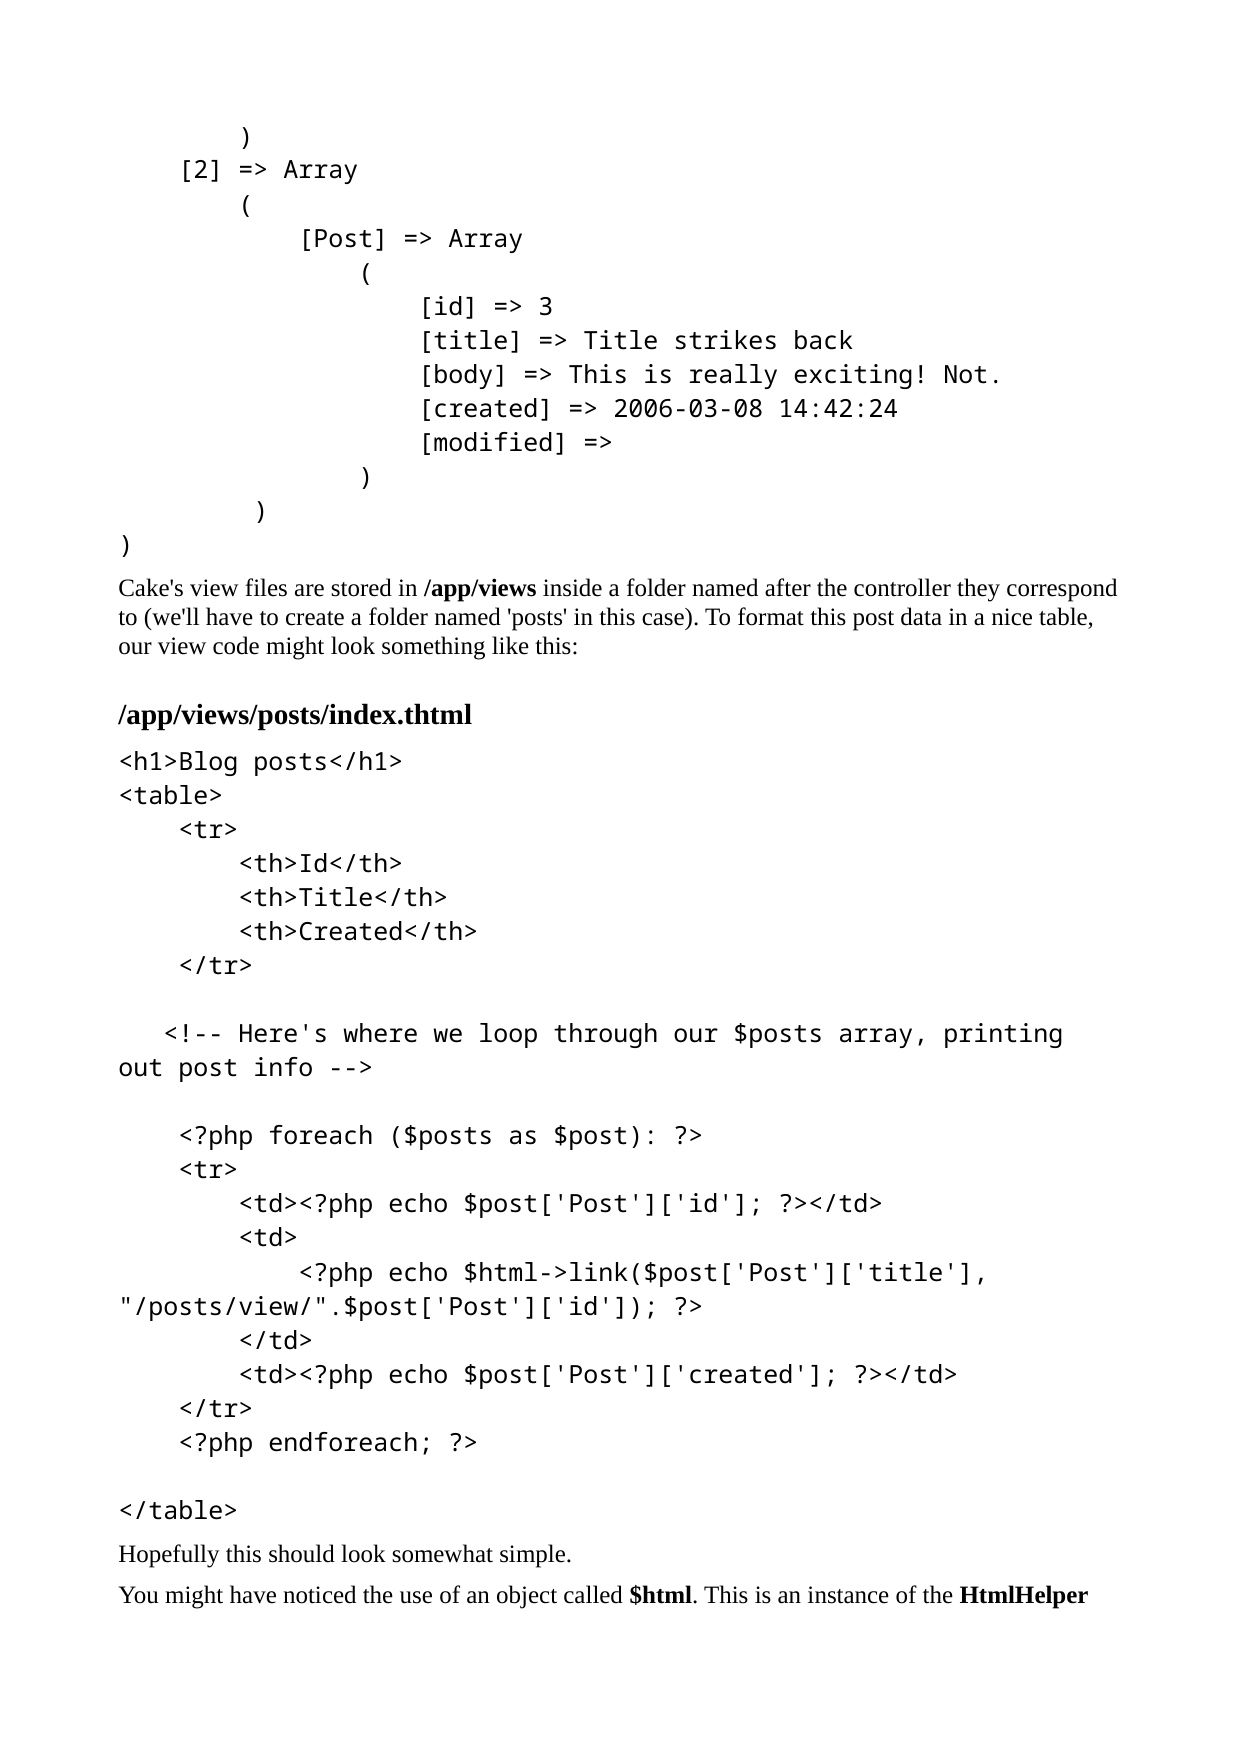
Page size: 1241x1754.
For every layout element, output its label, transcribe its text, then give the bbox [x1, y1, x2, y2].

text Cake's view files are stored in /app/views inside a folder named after the controller they correspond to (we'll have to create a folder named 'posts' in this case). To format this post data in a nice table, our view code might look something like this: [118, 573, 1122, 660]
text ) [2] => Array ( [Post] => Array ( [id] => 3 [title] => Title strikes back [body] => This is really exciting! Not. [created] => 2006-03-08 14:42:24 [modified] => ) ) ) [118, 118, 1122, 561]
subtitle /app/views/posts/index.thtml [118, 697, 1122, 731]
text Hopefully this should look somewhat simple. [118, 1539, 1122, 1568]
text <h1>Blog posts</h1> <table> <tr> <th>Id</th> <th>Title</th> <th>Created</th> </tr> <!-- Here's where we loop through our $posts array, printing out post info --> <?php foreach ($posts as $post): ?> <tr> <td><?php echo $post['Post']['id']; ?></td> <td> <?php echo $html->link($post['Post']['title'], "/posts/view/".$post['Post']['id']); ?> </td> <td><?php echo $post['Post']['created']; ?></td> </tr> <?php endforeach; ?> </table> [118, 743, 1122, 1527]
text You might have noticed the use of an object called $html. This is an instance of the HtmlHelper [118, 1580, 1122, 1609]
